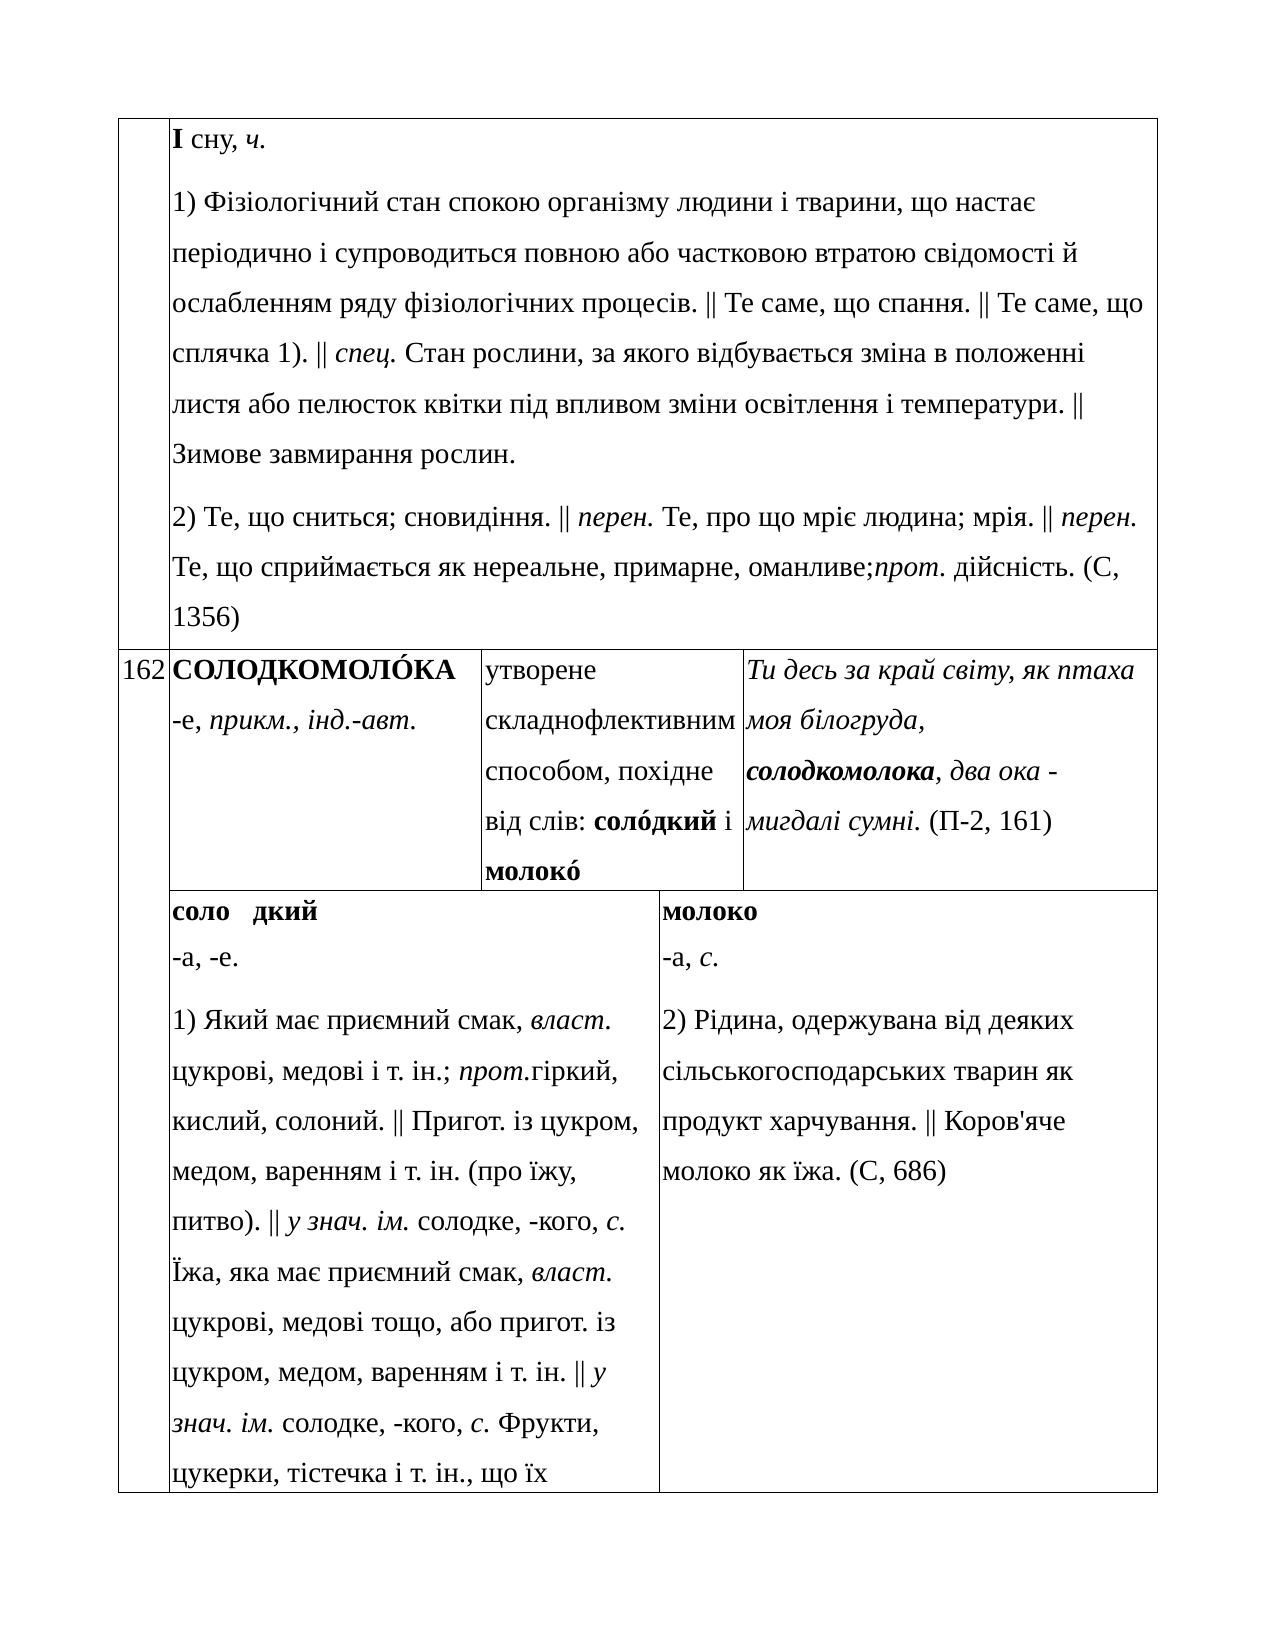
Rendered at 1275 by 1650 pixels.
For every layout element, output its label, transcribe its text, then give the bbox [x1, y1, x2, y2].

table_cell солодкий -а, -е. 1) Який має приємний смак, власт. цукрові, медові і т. ін.; прот.гіркий, кислий, солоний. || Пригот. із цукром, медом, варенням і т. ін. (про їжу, питво). || у знач. ім. солодке, -кого, с. Їжа, яка має приємний смак, власт. цукрові, медові тощо, або пригот. із цукром, медом, варенням і т. ін. || у знач. ім. солодке, -кого, с. Фрукти, цукерки, тістечка і т. ін., що їх [170, 891, 659, 1492]
table_cell [119, 119, 169, 648]
table_cell 162 [119, 650, 169, 1492]
table_cell утворене складнофлективним способом, похідне від слів: солóдкий і молокó [482, 650, 743, 890]
table_cell I сну, ч. 1) Фізіологічний стан спокою організму людини і тварини, що настає періодично і супроводиться повною або частковою втратою свідомості й ослабленням ряду фізіологічних процесів. || Те саме, що спання. || Те саме, що сплячка 1). || спец. Стан рослини, за якого відбувається зміна в положенні листя або пелюсток квітки під впливом зміни освітлення і температури. || Зимове завмирання рослин. 2) Те, що сниться; сновидіння. || перен. Те, про що мріє людина; мрія. || перен. Те, що сприймається як нереальне, примарне, оманливе;прот. дійсність. (С, 1356) [170, 119, 1157, 648]
table_cell молоко -а, с. 2) Рідина, одержувана від деяких сільськогосподарських тварин як продукт харчування. || Коров'яче молоко як їжа. (С, 686) [660, 891, 1157, 1492]
table_cell Ти десь за край світу, як птаха моя білогруда, солодкомолока, два ока - мигдалі сумні. (П‑2, 161) [744, 650, 1157, 890]
table_cell Солодкомолóка -е, прикм., інд.-авт. [170, 650, 481, 890]
